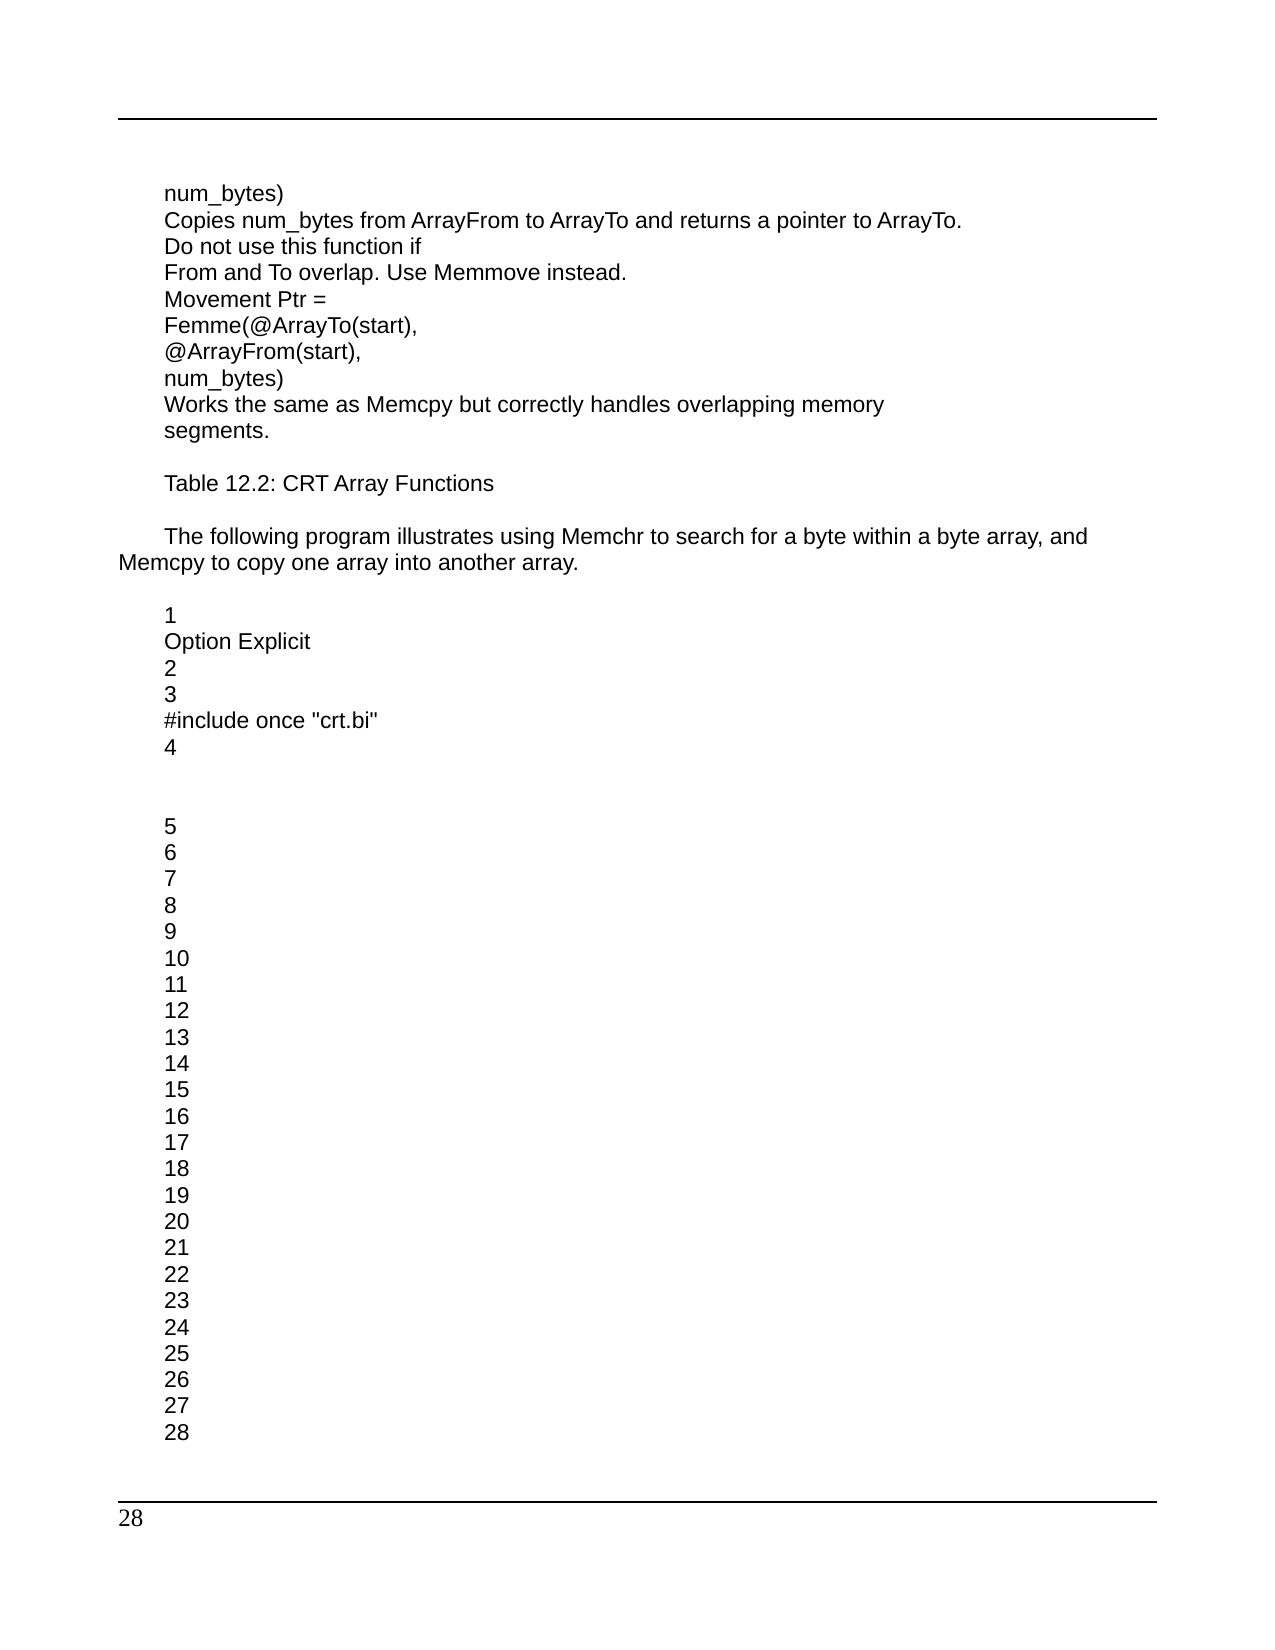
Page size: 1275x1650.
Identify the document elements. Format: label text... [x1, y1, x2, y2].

text From and To overlap. Use Memmove instead. [118, 259, 1157, 286]
text 21 [118, 1234, 1157, 1261]
text Table 12.2: CRT Array Functions [118, 470, 1157, 496]
text 8 [118, 892, 1157, 918]
text 6 [118, 839, 1157, 865]
text 5 [118, 813, 1157, 839]
text 24 [118, 1313, 1157, 1340]
text 22 [118, 1261, 1157, 1287]
text Movement Ptr = [118, 286, 1157, 312]
text @ArrayFrom(start), [118, 338, 1157, 365]
text 3 [118, 681, 1157, 707]
text 2 [118, 654, 1157, 681]
text 11 [118, 971, 1157, 997]
text Copies num_bytes from ArrayFrom to ArrayTo and returns a pointer to ArrayTo. [118, 207, 1157, 233]
text 18 [118, 1155, 1157, 1182]
text segments. [118, 417, 1157, 444]
text 10 [118, 944, 1157, 971]
text 23 [118, 1287, 1157, 1313]
text 17 [118, 1129, 1157, 1155]
text Works the same as Memcpy but correctly handles overlapping memory [118, 391, 1157, 417]
text 4 [118, 734, 1157, 760]
text 16 [118, 1103, 1157, 1129]
text 25 [118, 1340, 1157, 1366]
text 15 [118, 1076, 1157, 1103]
text Do not use this function if [118, 233, 1157, 259]
text num_bytes) [118, 365, 1157, 391]
text num_bytes) [118, 180, 1157, 207]
text 19 [118, 1182, 1157, 1208]
text 9 [118, 918, 1157, 944]
text 27 [118, 1392, 1157, 1419]
text Option Explicit [118, 628, 1157, 654]
text The following program illustrates using Memchr to search for a byte within a byte array, and Memcpy to copy one array into another array. [118, 523, 1157, 576]
text 12 [118, 997, 1157, 1023]
text 7 [118, 865, 1157, 892]
text 26 [118, 1366, 1157, 1392]
text 20 [118, 1208, 1157, 1234]
text Femme(@ArrayTo(start), [118, 312, 1157, 338]
text #include once "crt.bi" [118, 707, 1157, 734]
text 1 [118, 602, 1157, 628]
text 13 [118, 1023, 1157, 1050]
text 28 [118, 1419, 1157, 1445]
text 14 [118, 1050, 1157, 1076]
